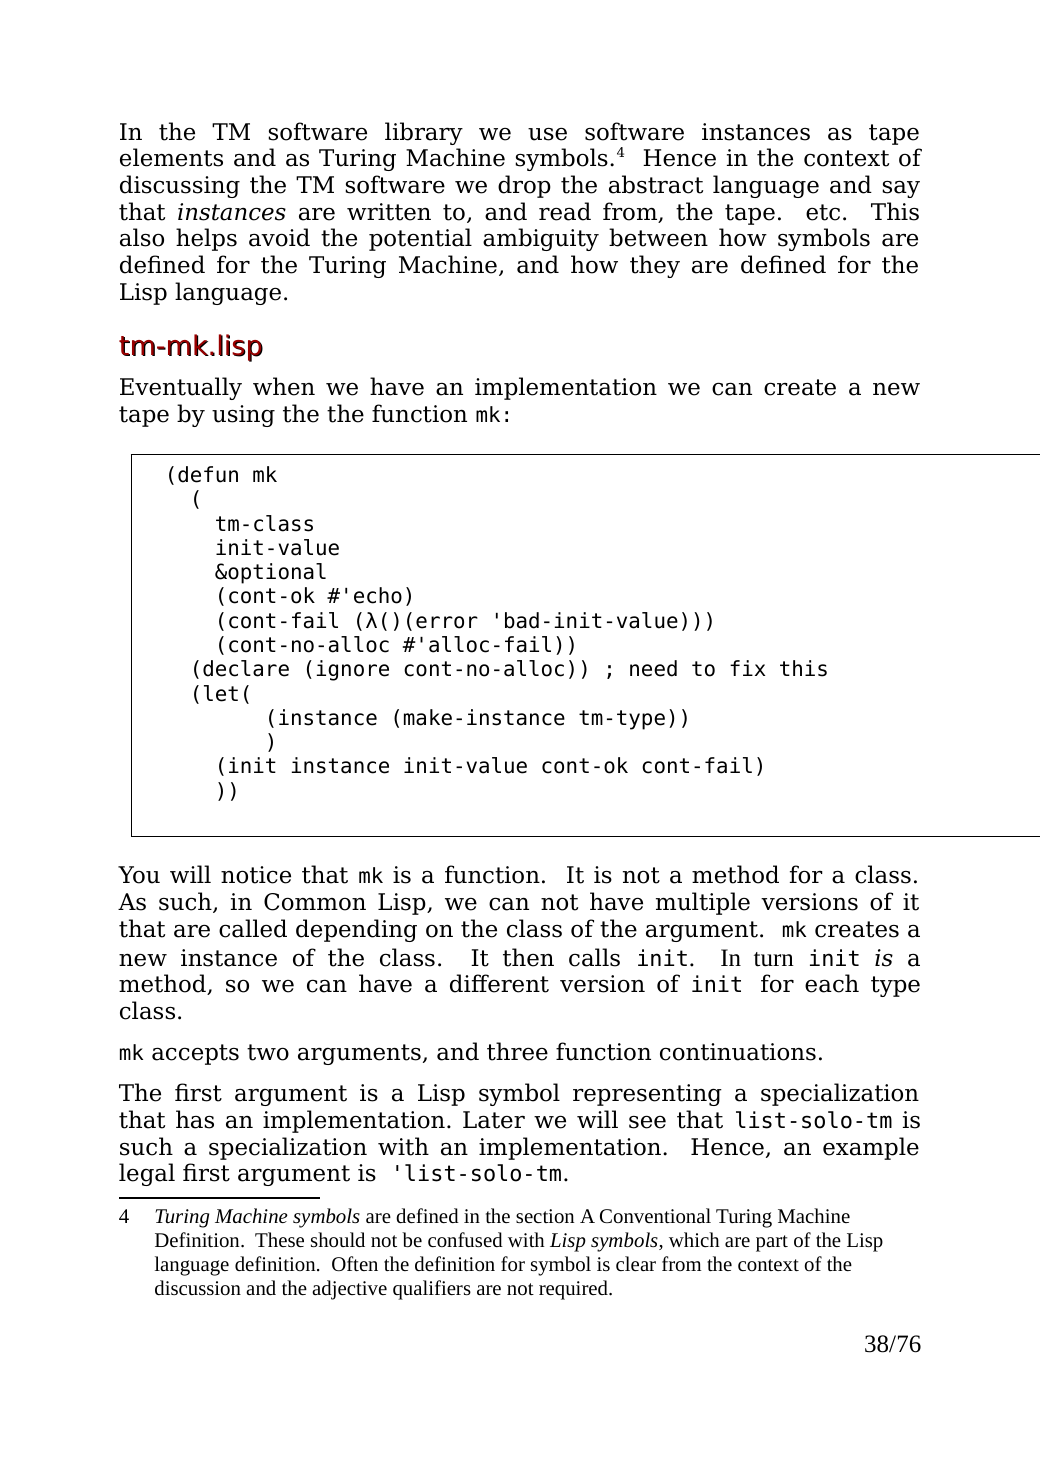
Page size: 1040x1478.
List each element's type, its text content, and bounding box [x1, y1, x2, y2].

text )) [139, 779, 1040, 803]
text mk accepts two arguments, and three function continuations. [119, 1039, 921, 1066]
text tm-class [139, 512, 1040, 536]
text init-value [139, 536, 1040, 560]
text (instance (make-instance tm-type)) [139, 706, 1040, 730]
text The first argument is a Lisp symbol representing a specialization that has an implementation. Later we will see that list-solo-tm is such a specialization with an implementation. Hence, an example legal first argument is 'list-solo-tm. [119, 1081, 921, 1187]
text (cont-ok #'echo) [139, 584, 1040, 609]
text (cont-no-alloc #'alloc-fail)) [139, 633, 1040, 657]
text ( [139, 487, 1040, 512]
text &optional [139, 560, 1040, 584]
text You will notice that mk is a function. It is not a method for a class. As such, in Common Lisp, we can not have multiple versions of it that are called depending on the class of the argument. mk creates a new instance of the class. It then calls init. In turn init is a method, so we can have a different version of init for each type class. [119, 863, 921, 1025]
text (let( [139, 682, 1040, 706]
text (init instance init-value cont-ok cont-fail) [139, 754, 1040, 779]
text (defun mk [139, 463, 1040, 487]
text Turing Machine symbols are defined in the section A Conventional Turing Machine Definition. These should not be confused with Lisp symbols, which are part of the Lisp language definition. Often the definition for symbol is clear from the context of the discussion and the adjective qualifiers are not required. [119, 1204, 921, 1300]
subtitle tm-mk.lisp [119, 330, 921, 362]
text ) [139, 730, 1040, 754]
text Eventually when we have an implementation we can create a new tape by using the the function mk: [119, 374, 921, 428]
text In the TM software library we use software instances as tape elements and as Turing Machine symbols. Hence in the context of discussing the TM software we drop the abstract language and say that instances are written to, and read from, the tape. etc. This also helps avoid the potential ambiguity between how symbols are defined for the Turing Machine, and how they are defined for the Lisp language. [119, 119, 921, 305]
text (cont-fail (λ()(error 'bad-init-value))) [139, 609, 1040, 633]
text (declare (ignore cont-no-alloc)) ; need to fix this [139, 657, 1040, 682]
